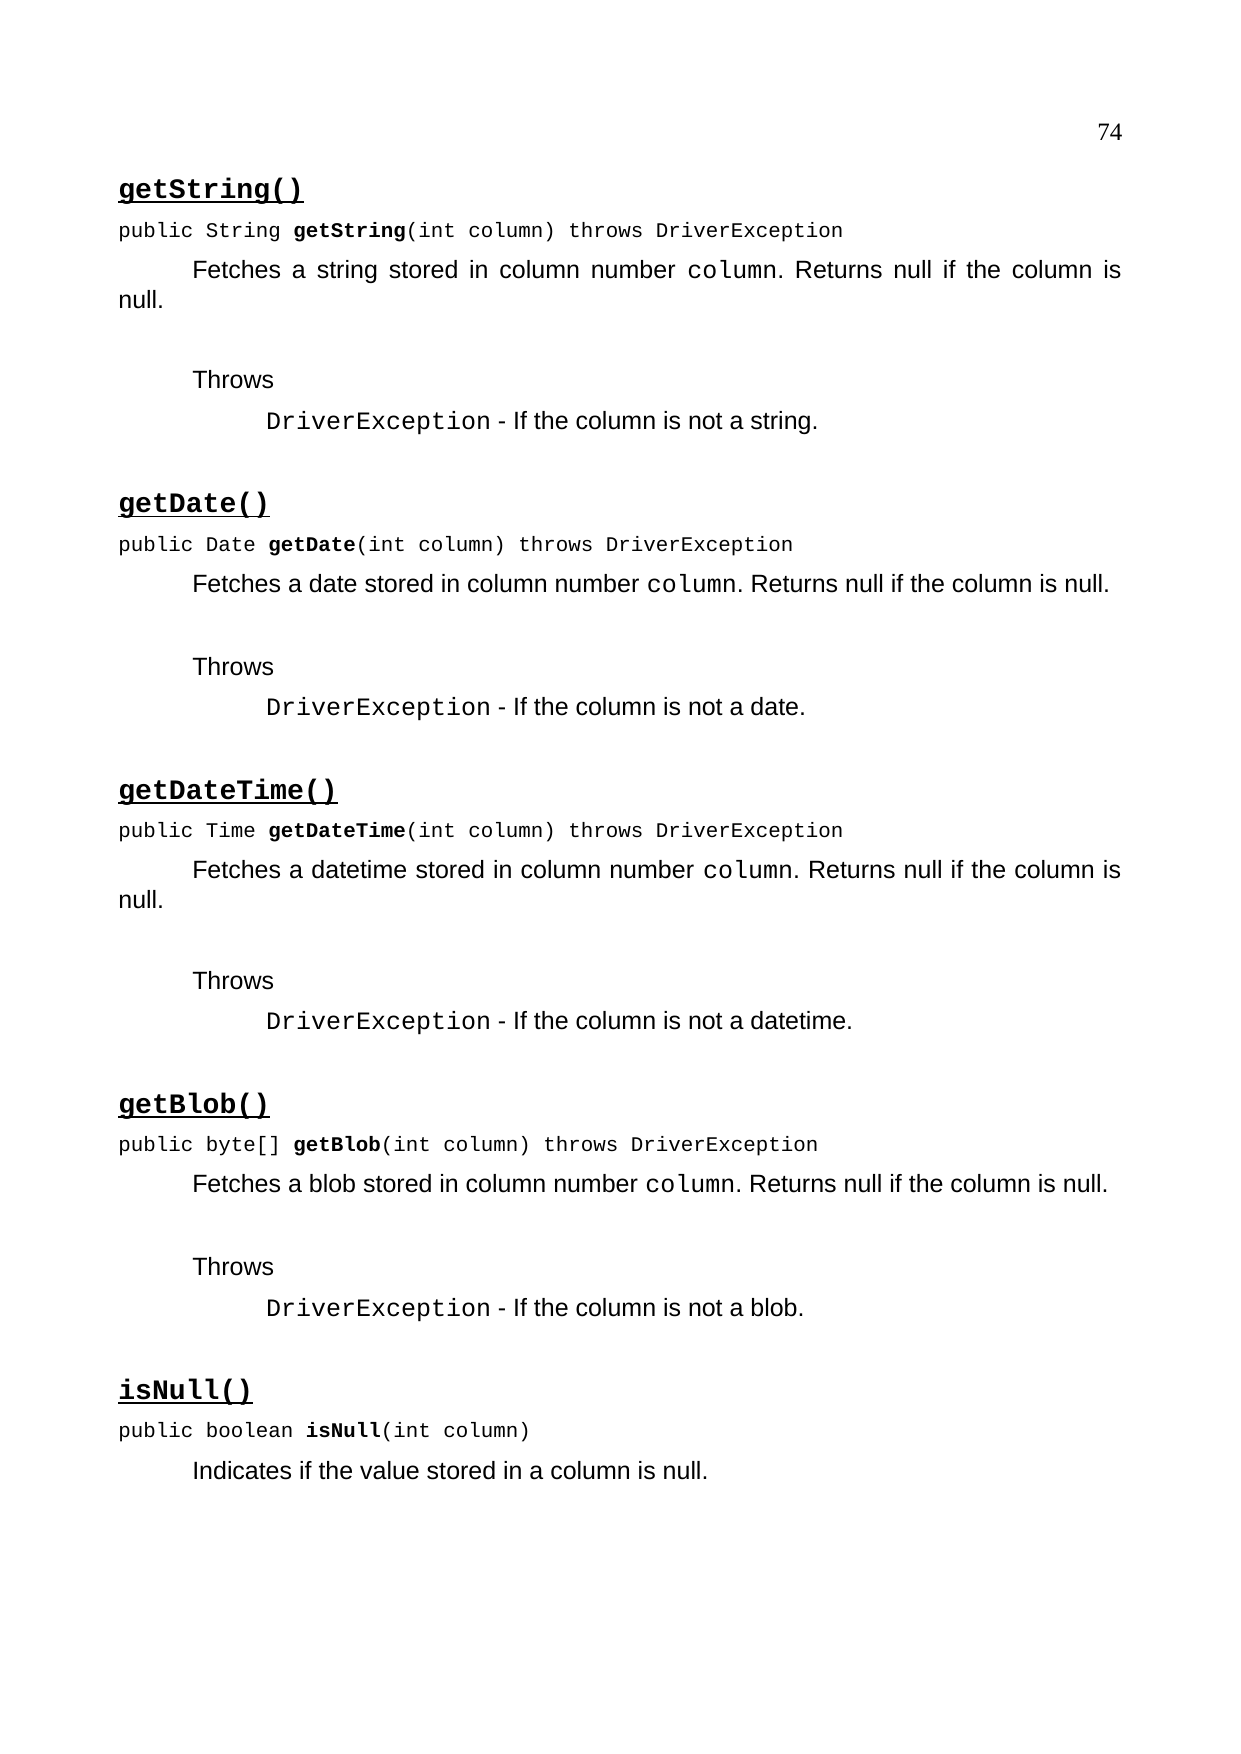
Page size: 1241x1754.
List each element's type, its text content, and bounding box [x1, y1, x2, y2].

list DriverException - If the column is not a blob. [118, 1293, 1122, 1323]
subtitle getDate() [118, 489, 1122, 521]
list Indicates if the value stored in a column is null. [118, 1456, 1122, 1484]
text public String getString(int column) throws DriverException [118, 219, 1122, 243]
text public boolean isNull(int column) [118, 1420, 1122, 1444]
list Throws [118, 366, 1122, 394]
list Throws [118, 967, 1122, 995]
subtitle getDateTime() [118, 776, 1122, 808]
list DriverException - If the column is not a date. [118, 693, 1122, 723]
list Fetches a datetime stored in column number column. Returns null if the column is null. [118, 856, 1122, 914]
list DriverException - If the column is not a datetime. [118, 1007, 1122, 1037]
list Throws [118, 653, 1122, 681]
subtitle isNull() [118, 1376, 1122, 1408]
list Fetches a string stored in column number column. Returns null if the column is null. [118, 256, 1122, 314]
subtitle getString() [118, 175, 1122, 207]
list Fetches a blob stored in column number column. Returns null if the column is null. [118, 1170, 1122, 1200]
text public Date getDate(int column) throws DriverException [118, 534, 1122, 557]
list Throws [118, 1253, 1122, 1281]
list Fetches a date stored in column number column. Returns null if the column is null. [118, 570, 1122, 600]
text public Time getDateTime(int column) throws DriverException [118, 820, 1122, 844]
list DriverException - If the column is not a string. [118, 407, 1122, 437]
text public byte[] getBlob(int column) throws DriverException [118, 1134, 1122, 1158]
subtitle getBlob() [118, 1090, 1122, 1122]
